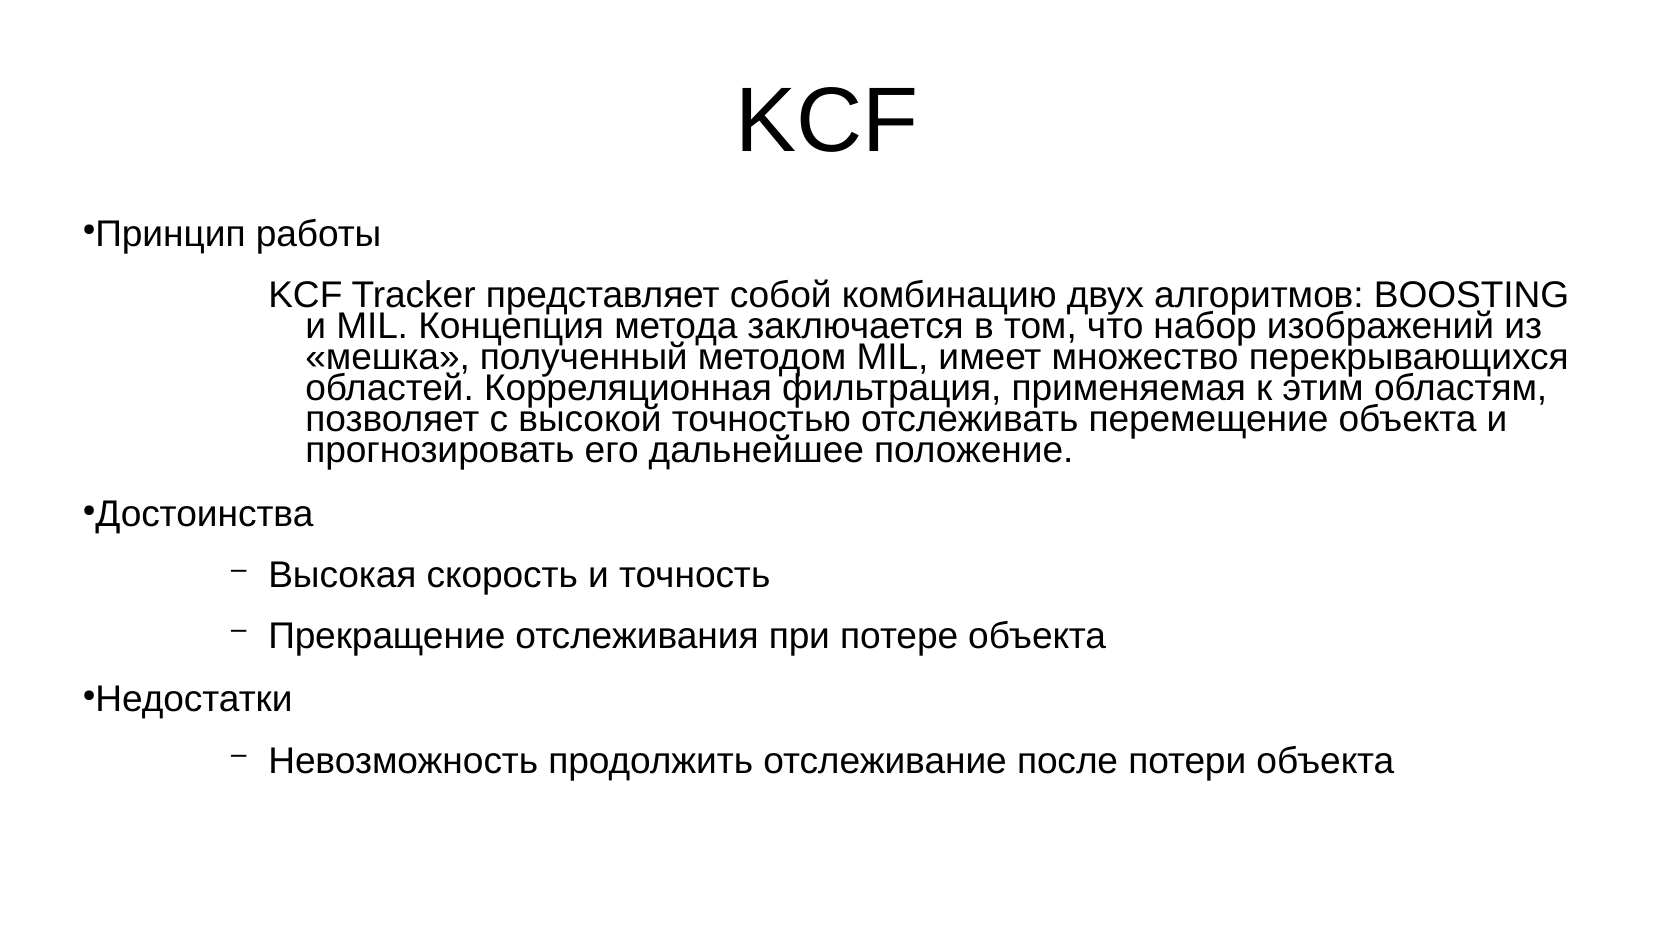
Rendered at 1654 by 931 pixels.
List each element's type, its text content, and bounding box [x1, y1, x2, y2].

list Принцип работы KCF Tracker представляет собой комбинацию двух алгоритмов: BOOSTING и MIL. Концепция метода заключается в том, что набор изображений из «мешка», полученный методом MIL, имеет множество перекрывающихся областей. Корреляционная фильтрация, применяемая к этим областям, позволяет с высокой точностью отслеживать перемещение объекта и прогнозировать его дальнейшее положение. Достоинства Высокая скорость и точность Прекращение отслеживания при потере объекта Недостатки Невозможность продолжить отслеживание после потери объекта [82, 217, 1571, 790]
title KCF [82, 37, 1571, 193]
